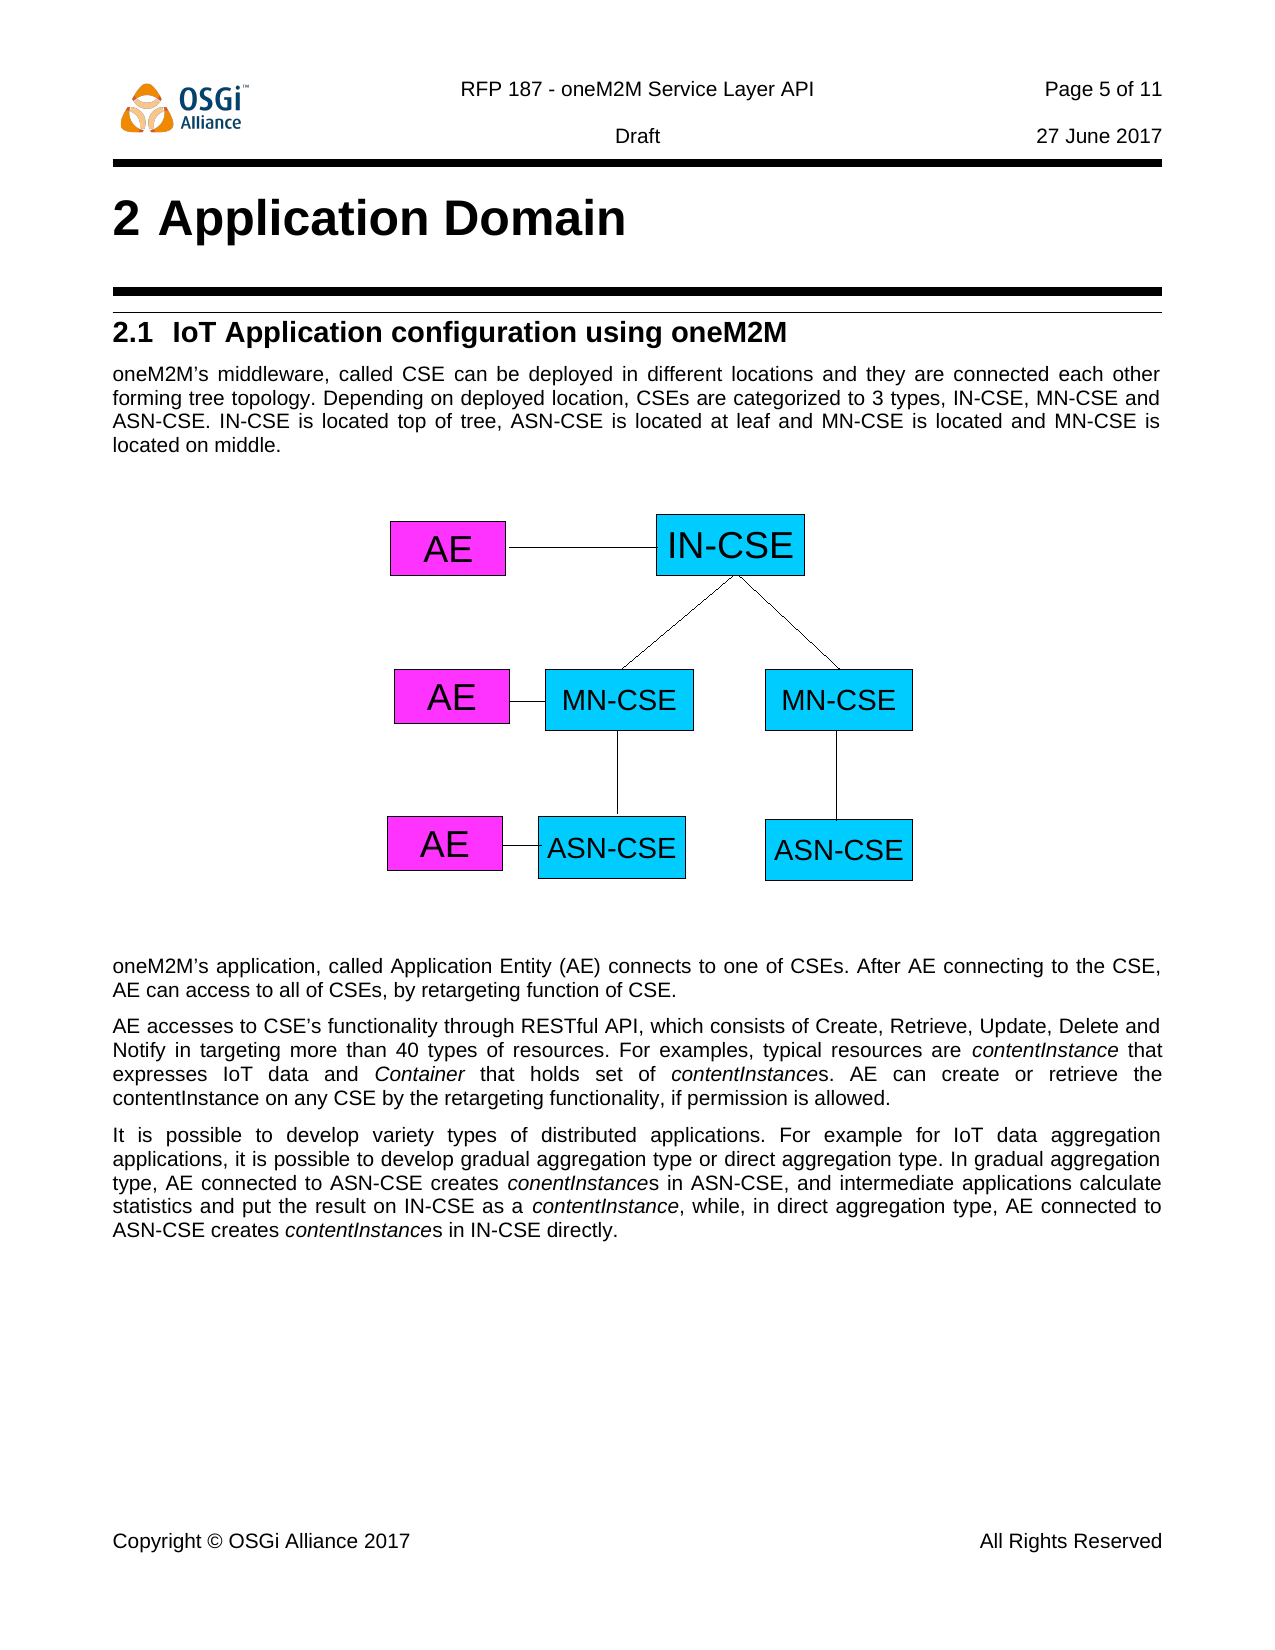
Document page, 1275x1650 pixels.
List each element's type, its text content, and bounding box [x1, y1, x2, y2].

text oneM2M’s application, called Application Entity (AE) connects to one of CSEs. After AE connecting to the CSE, AE can access to all of CSEs, by retargeting function of CSE. [112, 954, 1162, 1002]
picture [113, 76, 257, 140]
text It is possible to develop variety types of distributed applications. For example for IoT data aggregation applications, it is possible to develop gradual aggregation type or direct aggregation type. In gradual aggregation type, AE connected to ASN-CSE creates conentInstances in ASN-CSE, and intermediate applications calculate statistics and put the result on IN-CSE as a contentInstance, while, in direct aggregation type, AE connected to ASN-CSE creates contentInstances in IN-CSE directly. [112, 1122, 1162, 1242]
text AE accesses to CSE’s functionality through RESTful API, which consists of Create, Retrieve, Update, Delete and Notify in targeting more than 40 types of resources. For examples, typical resources are contentInstance that expresses IoT data and Container that holds set of contentInstances. AE can create or retrieve the contentInstance on any CSE by the retargeting functionality, if permission is allowed. [112, 1014, 1162, 1110]
subtitle Application Domain [112, 160, 1162, 296]
text oneM2M’s middleware, called CSE can be deployed in different locations and they are connected each other forming tree topology. Depending on deployed location, CSEs are categorized to 3 types, IN-CSE, MN-CSE and ASN-CSE. IN-CSE is located top of tree, ASN-CSE is located at leaf and MN-CSE is located and MN-CSE is located on middle. [112, 361, 1162, 457]
subtitle IoT Application configuration using oneM2M [112, 313, 1162, 349]
